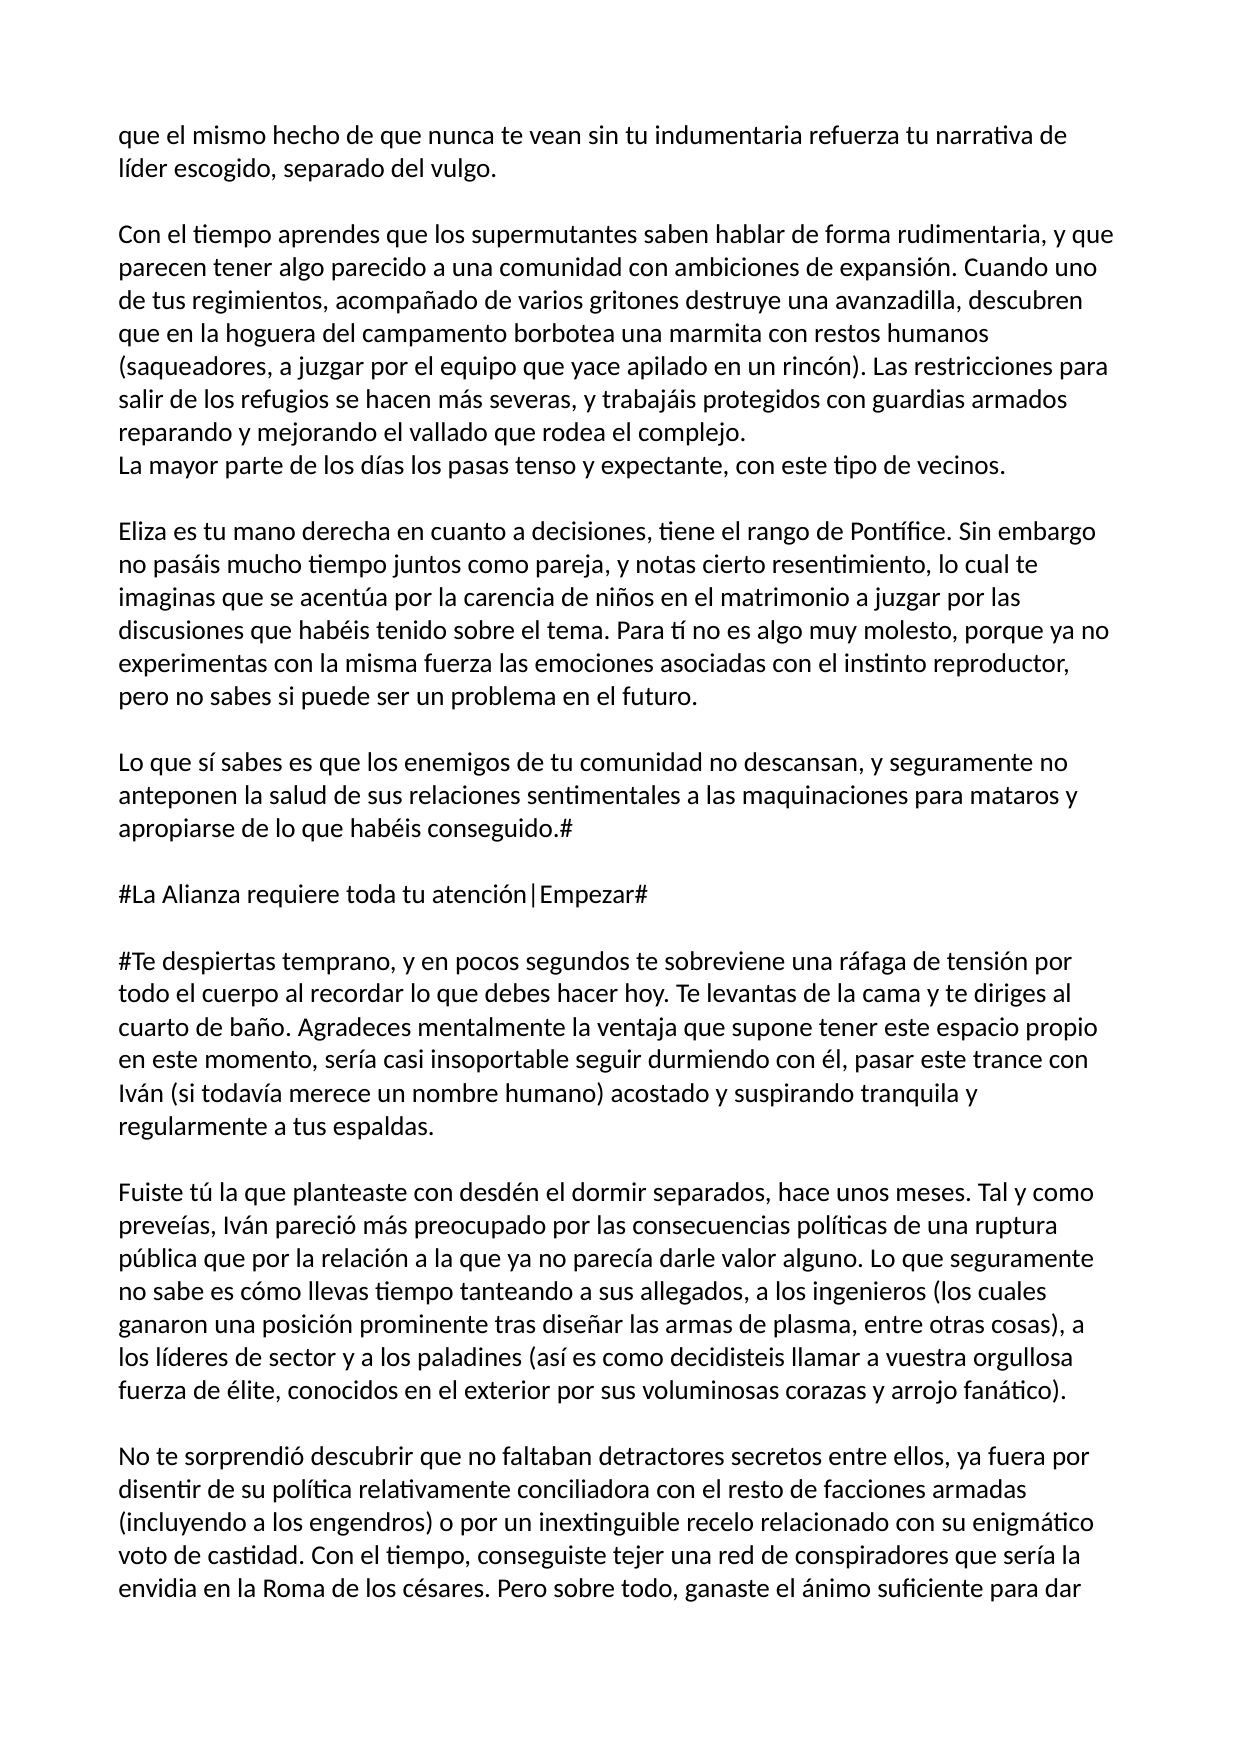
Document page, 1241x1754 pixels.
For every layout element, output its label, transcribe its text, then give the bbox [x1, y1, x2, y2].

text #Te despiertas temprano, y en pocos segundos te sobreviene una ráfaga de tensión por todo el cuerpo al recordar lo que debes hacer hoy. Te levantas de la cama y te diriges al cuarto de baño. Agradeces mentalmente la ventaja que supone tener este espacio propio en este momento, sería casi insoportable seguir durmiendo con él, pasar este trance con Iván (si todavía merece un nombre humano) acostado y suspirando tranquila y regularmente a tus espaldas. [118, 944, 1122, 1142]
text La mayor parte de los días los pasas tenso y expectante, con este tipo de vecinos. [118, 448, 1122, 481]
text Lo que sí sabes es que los enemigos de tu comunidad no descansan, y seguramente no anteponen la salud de sus relaciones sentimentales a las maquinaciones para mataros y apropiarse de lo que habéis conseguido.# [118, 746, 1122, 844]
text Fuiste tú la que planteaste con desdén el dormir separados, hace unos meses. Tal y como preveías, Iván pareció más preocupado por las consecuencias políticas de una ruptura pública que por la relación a la que ya no parecía darle valor alguno. Lo que seguramente no sabe es cómo llevas tiempo tanteando a sus allegados, a los ingenieros (los cuales ganaron una posición prominente tras diseñar las armas de plasma, entre otras cosas), a los líderes de sector y a los paladines (así es como decidisteis llamar a vuestra orgullosa fuerza de élite, conocidos en el exterior por sus voluminosas corazas y arrojo fanático). [118, 1175, 1122, 1406]
text Eliza es tu mano derecha en cuanto a decisiones, tiene el rango de Pontífice. Sin embargo no pasáis mucho tiempo juntos como pareja, y notas cierto resentimiento, lo cual te imaginas que se acentúa por la carencia de niños en el matrimonio a juzgar por las discusiones que habéis tenido sobre el tema. Para tí no es algo muy molesto, porque ya no experimentas con la misma fuerza las emociones asociadas con el instinto reproductor, pero no sabes si puede ser un problema en el futuro. [118, 514, 1122, 712]
text #La Alianza requiere toda tu atención|Empezar# [118, 878, 1122, 911]
text No te sorprendió descubrir que no faltaban detractores secretos entre ellos, ya fuera por disentir de su política relativamente conciliadora con el resto de facciones armadas (incluyendo a los engendros) o por un inextinguible recelo relacionado con su enigmático voto de castidad. Con el tiempo, conseguiste tejer una red de conspiradores que sería la envidia en la Roma de los césares. Pero sobre todo, ganaste el ánimo suficiente para dar [118, 1439, 1122, 1604]
text Con el tiempo aprendes que los supermutantes saben hablar de forma rudimentaria, y que parecen tener algo parecido a una comunidad con ambiciones de expansión. Cuando uno de tus regimientos, acompañado de varios gritones destruye una avanzadilla, descubren que en la hoguera del campamento borbotea una marmita con restos humanos (saqueadores, a juzgar por el equipo que yace apilado en un rincón). Las restricciones para salir de los refugios se hacen más severas, y trabajáis protegidos con guardias armados reparando y mejorando el vallado que rodea el complejo. [118, 217, 1122, 448]
text que el mismo hecho de que nunca te vean sin tu indumentaria refuerza tu narrativa de líder escogido, separado del vulgo. [118, 118, 1122, 184]
